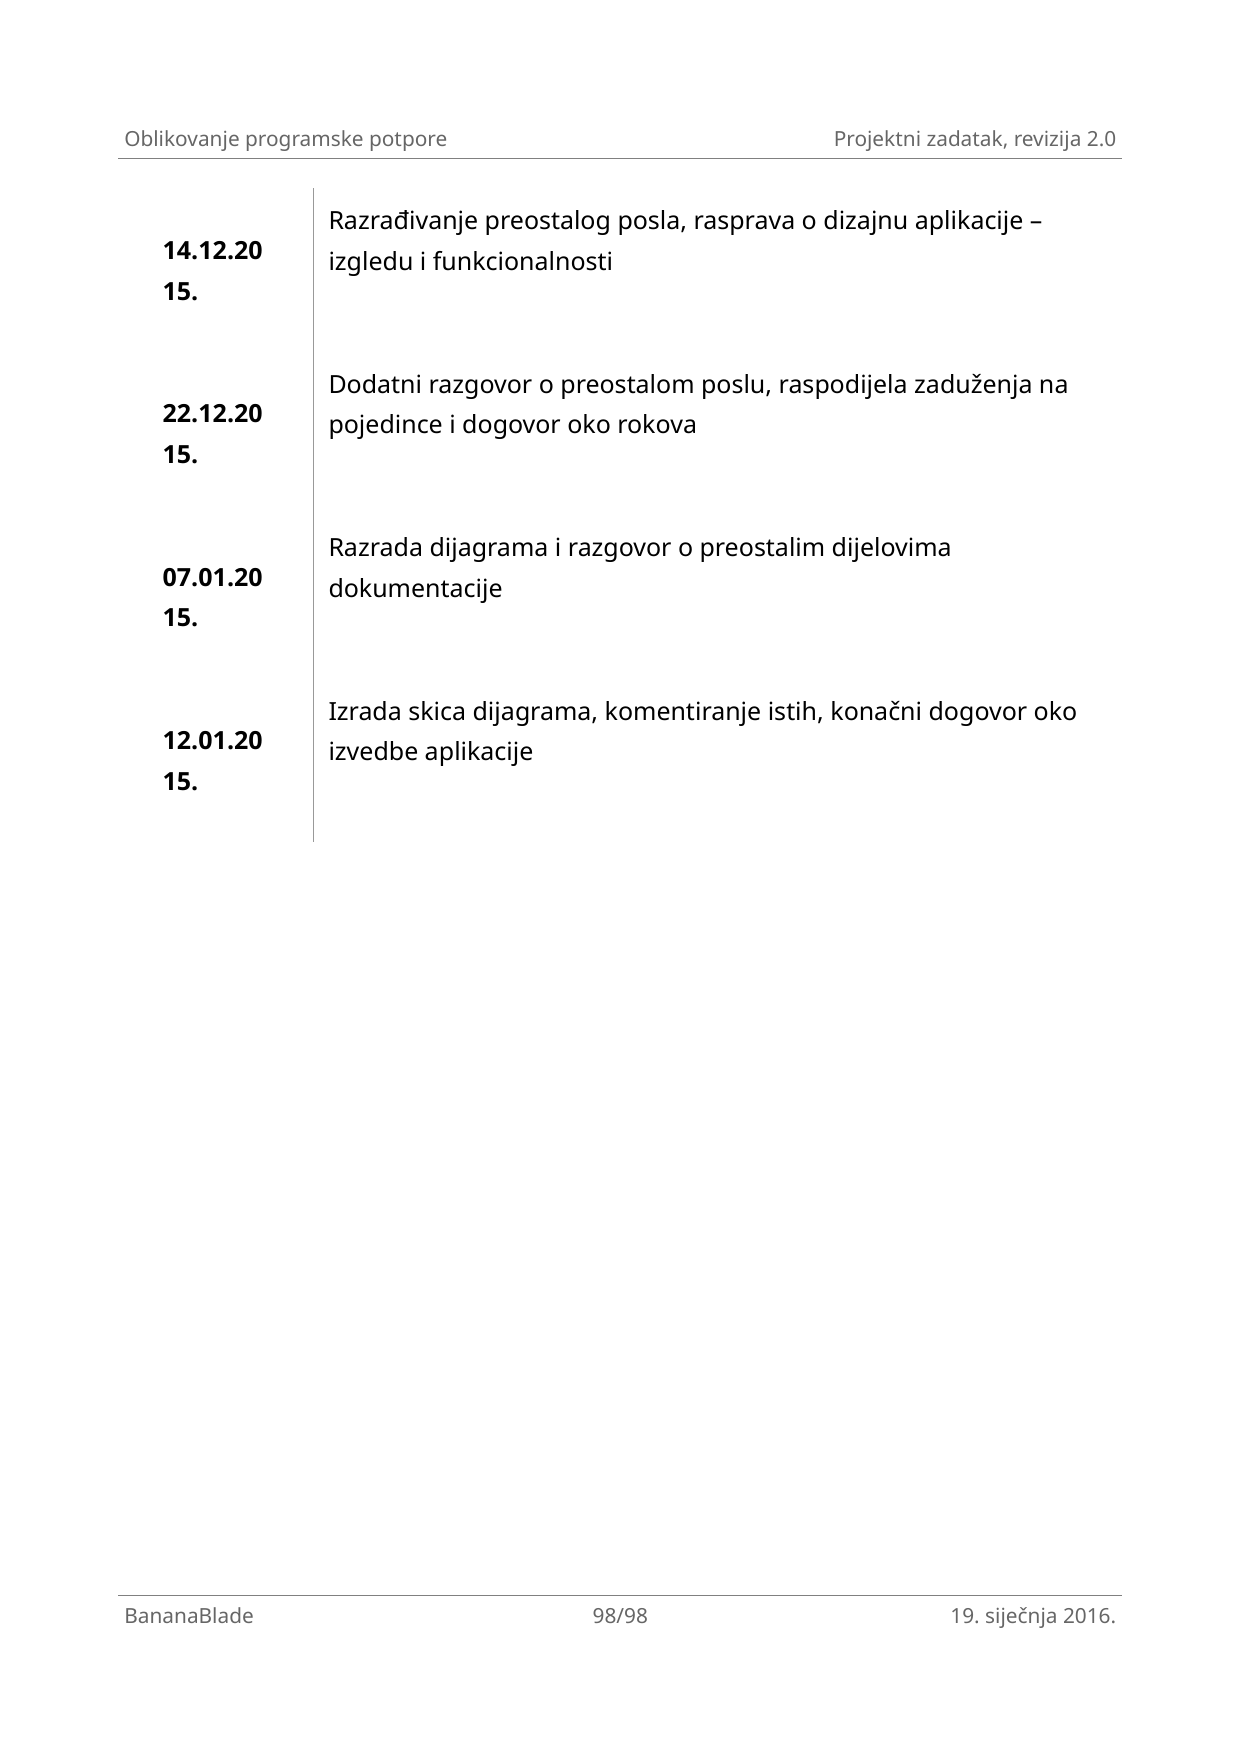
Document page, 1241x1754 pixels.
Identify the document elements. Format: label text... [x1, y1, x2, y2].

table_cell Dodatni razgovor o preostalom poslu, raspodijela zaduženja na pojedince i dogovor oko rokova [314, 351, 1123, 515]
table_cell Razrada dijagrama i razgovor o preostalim dijelovima dokumentacije [314, 515, 1123, 678]
table_cell Izrada skica dijagrama, komentiranje istih, konačni dogovor oko izvedbe aplikacije [314, 678, 1123, 842]
table_cell 12.01.2015. [118, 678, 313, 842]
table_cell 22.12.2015. [118, 351, 313, 515]
table_cell 07.01.2015. [118, 515, 313, 678]
table_cell Razrađivanje preostalog posla, rasprava o dizajnu aplikacije – izgledu i funkcionalnosti [314, 188, 1123, 351]
table_cell 14.12.2015. [118, 188, 313, 351]
